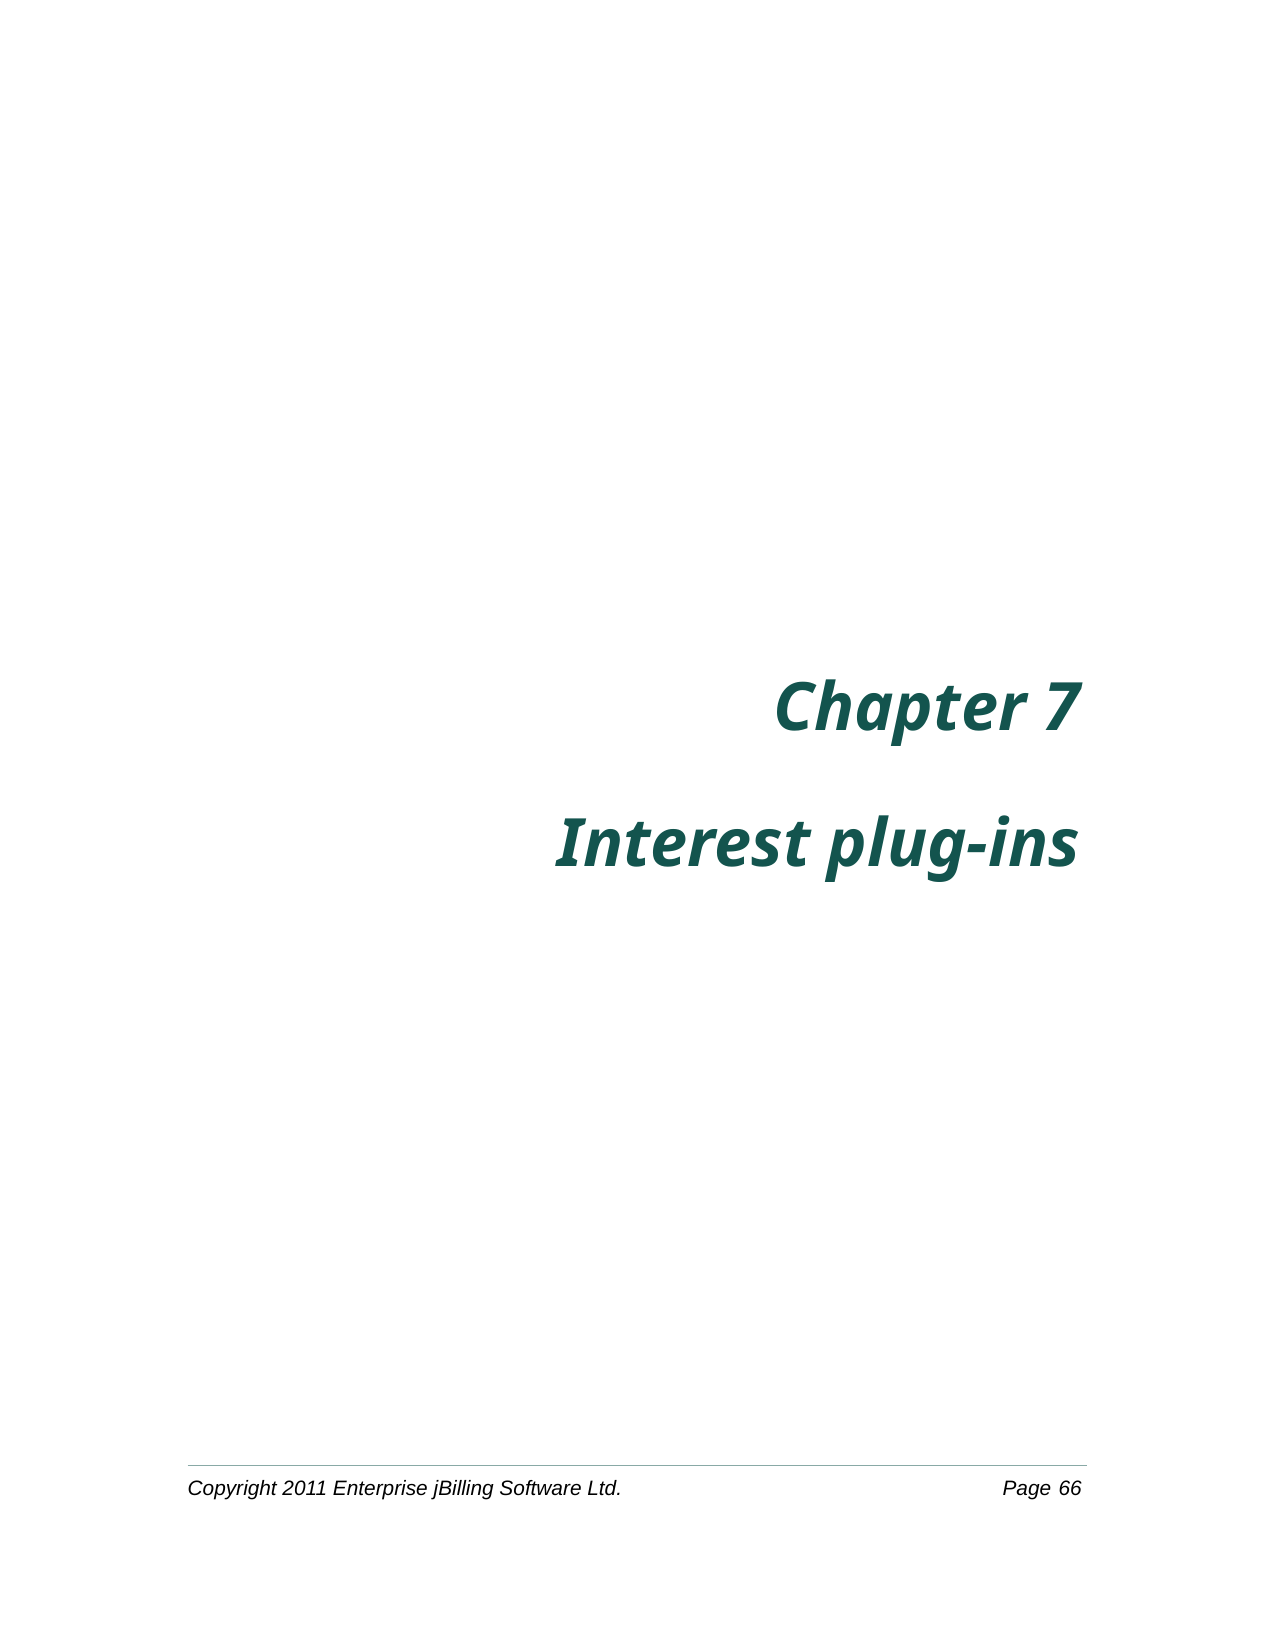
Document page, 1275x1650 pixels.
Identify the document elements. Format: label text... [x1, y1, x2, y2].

subtitle Chapter 7 Interest plug-ins [187, 659, 1087, 886]
